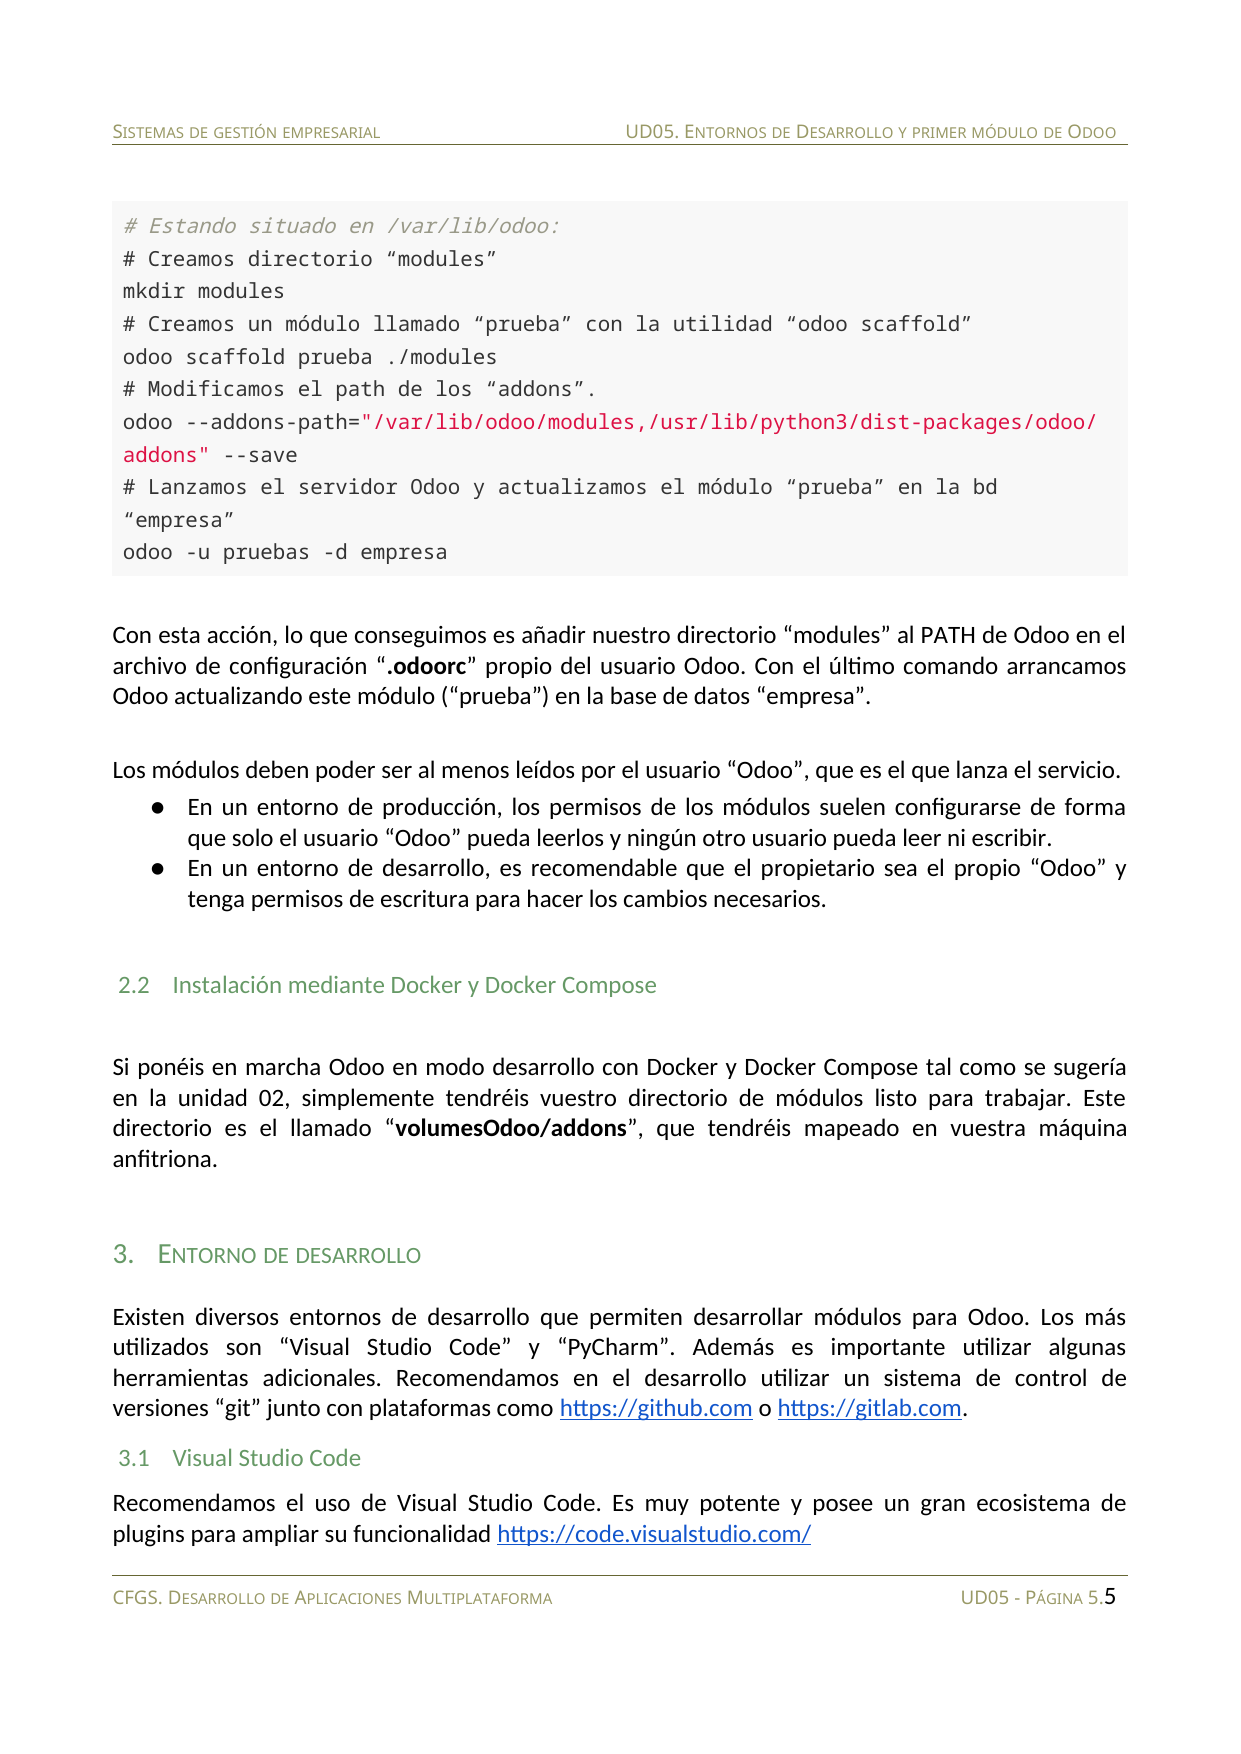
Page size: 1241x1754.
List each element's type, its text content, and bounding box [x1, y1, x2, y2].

table_header # Estando situado en /var/lib/odoo: # Creamos directorio “modules” mkdir modules # Creamos un módulo llamado “prueba” con la utilidad “odoo scaffold” odoo scaffold prueba ./modules # Modificamos el path de los “addons”. odoo --addons-path="/var/lib/odoo/modules,/usr/lib/python3/dist-packages/odoo/addons" --save # Lanzamos el servidor Odoo y actualizamos el módulo “prueba” en la bd “empresa” odoo -u pruebas -d empresa [112, 201, 1128, 576]
subtitle Entorno de desarrollo [112, 1235, 1128, 1271]
list En un entorno de desarrollo, es recomendable que el propietario sea el propio “Odoo” y tenga permisos de escritura para hacer los cambios necesarios. [150, 852, 1128, 913]
text Recomendamos el uso de Visual Studio Code. Es muy potente y posee un gran ecosistema de plugins para ampliar su funcionalidad https://code.visualstudio.com/ [112, 1487, 1128, 1548]
text Existen diversos entornos de desarrollo que permiten desarrollar módulos para Odoo. Los más utilizados son “Visual Studio Code” y “PyCharm”. Además es importante utilizar algunas herramientas adicionales. Recomendamos en el desarrollo utilizar un sistema de control de versiones “git” junto con plataformas como https://github.com o https://gitlab.com. [112, 1301, 1128, 1423]
text Si ponéis en marcha Odoo en modo desarrollo con Docker y Docker Compose tal como se sugería en la unidad 02, simplemente tendréis vuestro directorio de módulos listo para trabajar. Este directorio es el llamado “volumesOdoo/addons”, que tendréis mapeado en vuestra máquina anfitriona. [112, 1051, 1128, 1173]
text Los módulos deben poder ser al menos leídos por el usuario “Odoo”, que es el que lanza el servicio. [112, 754, 1128, 785]
subtitle Visual Studio Code [112, 1442, 1128, 1472]
text Con esta acción, lo que conseguimos es añadir nuestro directorio “modules” al PATH de Odoo en el archivo de configuración “.odoorc” propio del usuario Odoo. Con el último comando arrancamos Odoo actualizando este módulo (“prueba”) en la base de datos “empresa”. [112, 619, 1128, 711]
subtitle Instalación mediante Docker y Docker Compose [112, 969, 1128, 1000]
list En un entorno de producción, los permisos de los módulos suelen configurarse de forma que solo el usuario “Odoo” pueda leerlos y ningún otro usuario pueda leer ni escribir. [150, 791, 1128, 852]
